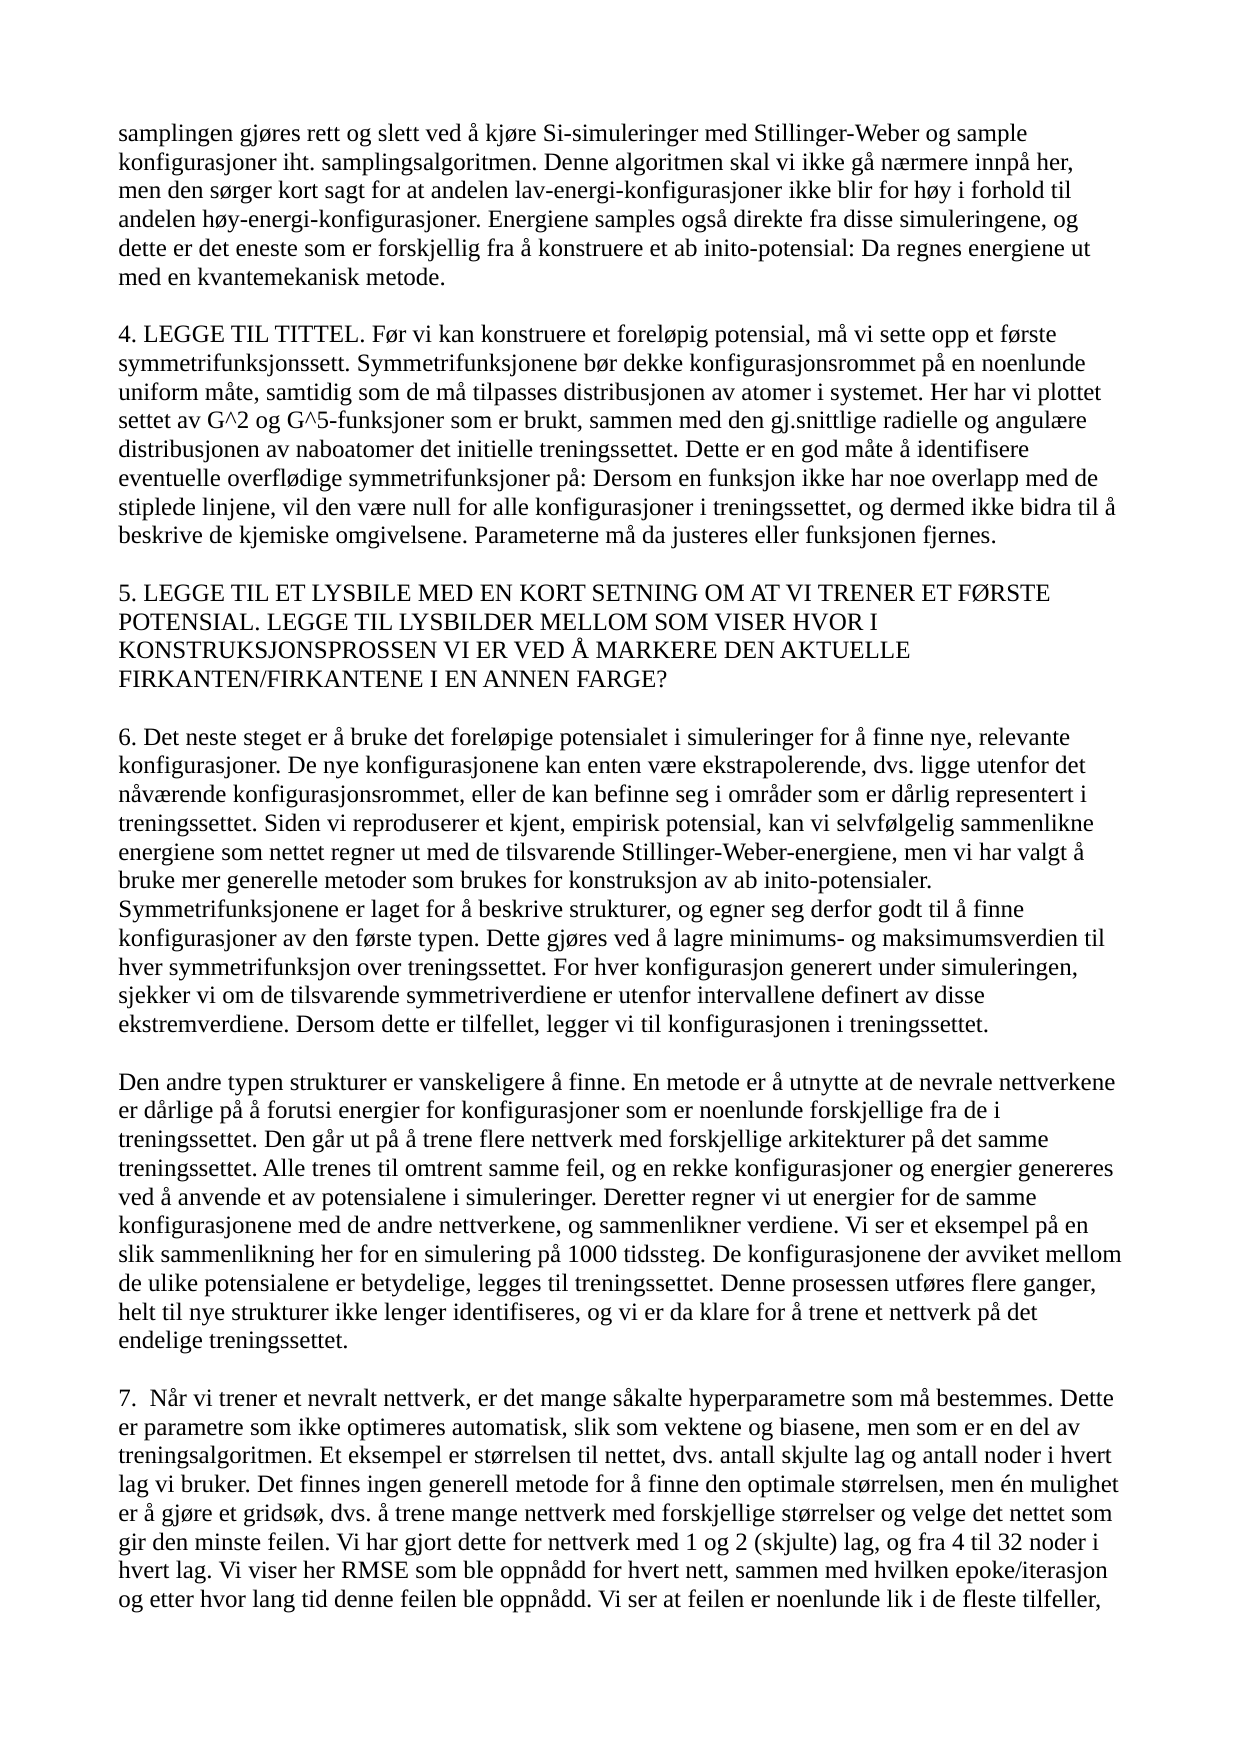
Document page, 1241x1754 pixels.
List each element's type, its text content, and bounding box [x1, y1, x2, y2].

text 4. LEGGE TIL TITTEL. Før vi kan konstruere et foreløpig potensial, må vi sette opp et første symmetrifunksjonssett. Symmetrifunksjonene bør dekke konfigurasjonsrommet på en noenlunde uniform måte, samtidig som de må tilpasses distribusjonen av atomer i systemet. Her har vi plottet settet av G^2 og G^5-funksjoner som er brukt, sammen med den gj.snittlige radielle og angulære distribusjonen av naboatomer det initielle treningssettet. Dette er en god måte å identifisere eventuelle overflødige symmetrifunksjoner på: Dersom en funksjon ikke har noe overlapp med de stiplede linjene, vil den være null for alle konfigurasjoner i treningssettet, og dermed ikke bidra til å beskrive de kjemiske omgivelsene. Parameterne må da justeres eller funksjonen fjernes. [118, 319, 1122, 549]
text 6. Det neste steget er å bruke det foreløpige potensialet i simuleringer for å finne nye, relevante konfigurasjoner. De nye konfigurasjonene kan enten være ekstrapolerende, dvs. ligge utenfor det nåværende konfigurasjonsrommet, eller de kan befinne seg i områder som er dårlig representert i treningssettet. Siden vi reproduserer et kjent, empirisk potensial, kan vi selvfølgelig sammenlikne energiene som nettet regner ut med de tilsvarende Stillinger-Weber-energiene, men vi har valgt å bruke mer generelle metoder som brukes for konstruksjon av ab inito-potensialer. [118, 722, 1122, 894]
text Den andre typen strukturer er vanskeligere å finne. En metode er å utnytte at de nevrale nettverkene er dårlige på å forutsi energier for konfigurasjoner som er noenlunde forskjellige fra de i treningssettet. Den går ut på å trene flere nettverk med forskjellige arkitekturer på det samme treningssettet. Alle trenes til omtrent samme feil, og en rekke konfigurasjoner og energier genereres ved å anvende et av potensialene i simuleringer. Deretter regner vi ut energier for de samme konfigurasjonene med de andre nettverkene, og sammenlikner verdiene. Vi ser et eksempel på en slik sammenlikning her for en simulering på 1000 tidssteg. De konfigurasjonene der avviket mellom de ulike potensialene er betydelige, legges til treningssettet. Denne prosessen utføres flere ganger, helt til nye strukturer ikke lenger identifiseres, og vi er da klare for å trene et nettverk på det endelige treningssettet. [118, 1067, 1122, 1354]
text samplingen gjøres rett og slett ved å kjøre Si-simuleringer med Stillinger-Weber og sample konfigurasjoner iht. samplingsalgoritmen. Denne algoritmen skal vi ikke gå nærmere innpå her, men den sørger kort sagt for at andelen lav-energi-konfigurasjoner ikke blir for høy i forhold til andelen høy-energi-konfigurasjoner. Energiene samples også direkte fra disse simuleringene, og dette er det eneste som er forskjellig fra å konstruere et ab inito-potensial: Da regnes energiene ut med en kvantemekanisk metode. [118, 118, 1122, 291]
text Symmetrifunksjonene er laget for å beskrive strukturer, og egner seg derfor godt til å finne konfigurasjoner av den første typen. Dette gjøres ved å lagre minimums- og maksimumsverdien til hver symmetrifunksjon over treningssettet. For hver konfigurasjon generert under simuleringen, sjekker vi om de tilsvarende symmetriverdiene er utenfor intervallene definert av disse ekstremverdiene. Dersom dette er tilfellet, legger vi til konfigurasjonen i treningssettet. [118, 894, 1122, 1038]
text 7. Når vi trener et nevralt nettverk, er det mange såkalte hyperparametre som må bestemmes. Dette er parametre som ikke optimeres automatisk, slik som vektene og biasene, men som er en del av treningsalgoritmen. Et eksempel er størrelsen til nettet, dvs. antall skjulte lag og antall noder i hvert lag vi bruker. Det finnes ingen generell metode for å finne den optimale størrelsen, men én mulighet er å gjøre et gridsøk, dvs. å trene mange nettverk med forskjellige størrelser og velge det nettet som gir den minste feilen. Vi har gjort dette for nettverk med 1 og 2 (skjulte) lag, og fra 4 til 32 noder i hvert lag. Vi viser her RMSE som ble oppnådd for hvert nett, sammen med hvilken epoke/iterasjon og etter hvor lang tid denne feilen ble oppnådd. Vi ser at feilen er noenlunde lik i de fleste tilfeller, [118, 1383, 1122, 1613]
text 5. LEGGE TIL ET LYSBILE MED EN KORT SETNING OM AT VI TRENER ET FØRSTE POTENSIAL. LEGGE TIL LYSBILDER MELLOM SOM VISER HVOR I KONSTRUKSJONSPROSSEN VI ER VED Å MARKERE DEN AKTUELLE FIRKANTEN/FIRKANTENE I EN ANNEN FARGE? [118, 578, 1122, 693]
